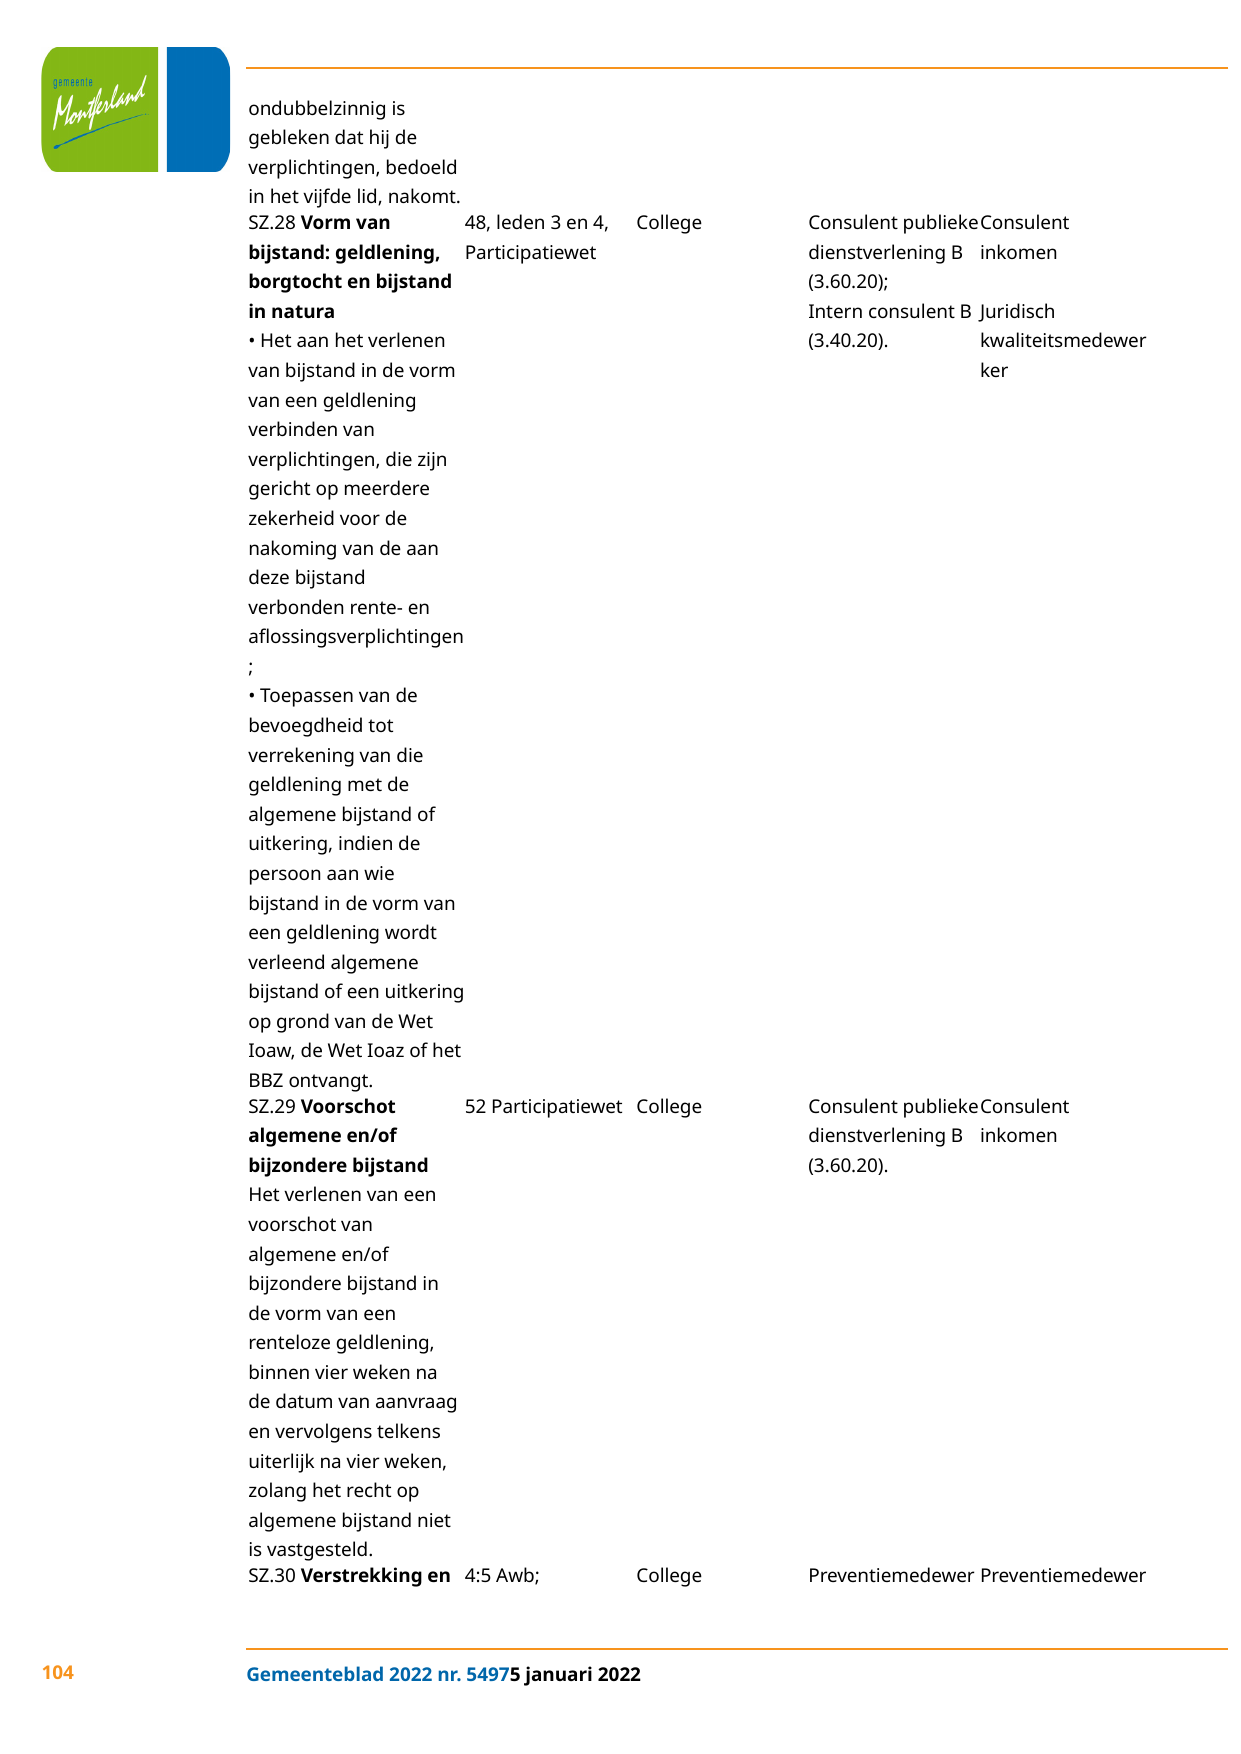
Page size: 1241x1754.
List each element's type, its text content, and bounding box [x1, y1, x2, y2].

table_cell [808, 95, 980, 209]
table_cell 52 Participatiewet [465, 1093, 636, 1562]
table_cell Consulent inkomen Juridisch kwaliteitsmedewerker [980, 209, 1152, 1093]
table_cell Consulent inkomen [980, 1093, 1152, 1562]
table_cell College [636, 1563, 808, 1588]
table_cell Consulent publieke dienstverlening B (3.60.20). [808, 1093, 980, 1562]
table_cell College [636, 1093, 808, 1562]
table_cell Consulent publieke dienstverlening B (3.60.20); Intern consulent B (3.40.20). [808, 209, 980, 1093]
table_cell [465, 95, 636, 209]
table_cell ondubbelzinnig is gebleken dat hij de verplichtingen, bedoeld in het vijfde lid, nakomt. [248, 95, 464, 209]
table_cell 48, leden 3 en 4, Participatiewet [465, 209, 636, 1093]
table_cell SZ.30 Verstrekking en [248, 1563, 464, 1588]
table_cell SZ.29 Voorschot algemene en/of bijzondere bijstand Het verlenen van een voorschot van algemene en/of bijzondere bijstand in de vorm van een renteloze geldlening, binnen vier weken na de datum van aanvraag en vervolgens telkens uiterlijk na vier weken, zolang het recht op algemene bijstand niet is vastgesteld. [248, 1093, 464, 1562]
table_cell [980, 95, 1152, 209]
table_cell SZ.28 Vorm van bijstand: geldlening, borgtocht en bijstand in natura • Het aan het verlenen van bijstand in de vorm van een geldlening verbinden van verplichtingen, die zijn gericht op meerdere zekerheid voor de nakoming van de aan deze bijstand verbonden rente- en aflossingsverplichtingen; • Toepassen van de bevoegdheid tot verrekening van die geldlening met de algemene bijstand of uitkering, indien de persoon aan wie bijstand in de vorm van een geldlening wordt verleend algemene bijstand of een uitkering op grond van de Wet Ioaw, de Wet Ioaz of het BBZ ontvangt. [248, 209, 464, 1093]
picture [41, 47, 231, 172]
table_cell College [636, 209, 808, 1093]
table_cell Preventiemedewer [808, 1563, 980, 1588]
table_cell 4:5 Awb; [465, 1563, 636, 1588]
table_cell [636, 95, 808, 209]
table_cell Preventiemedewer [980, 1563, 1152, 1588]
